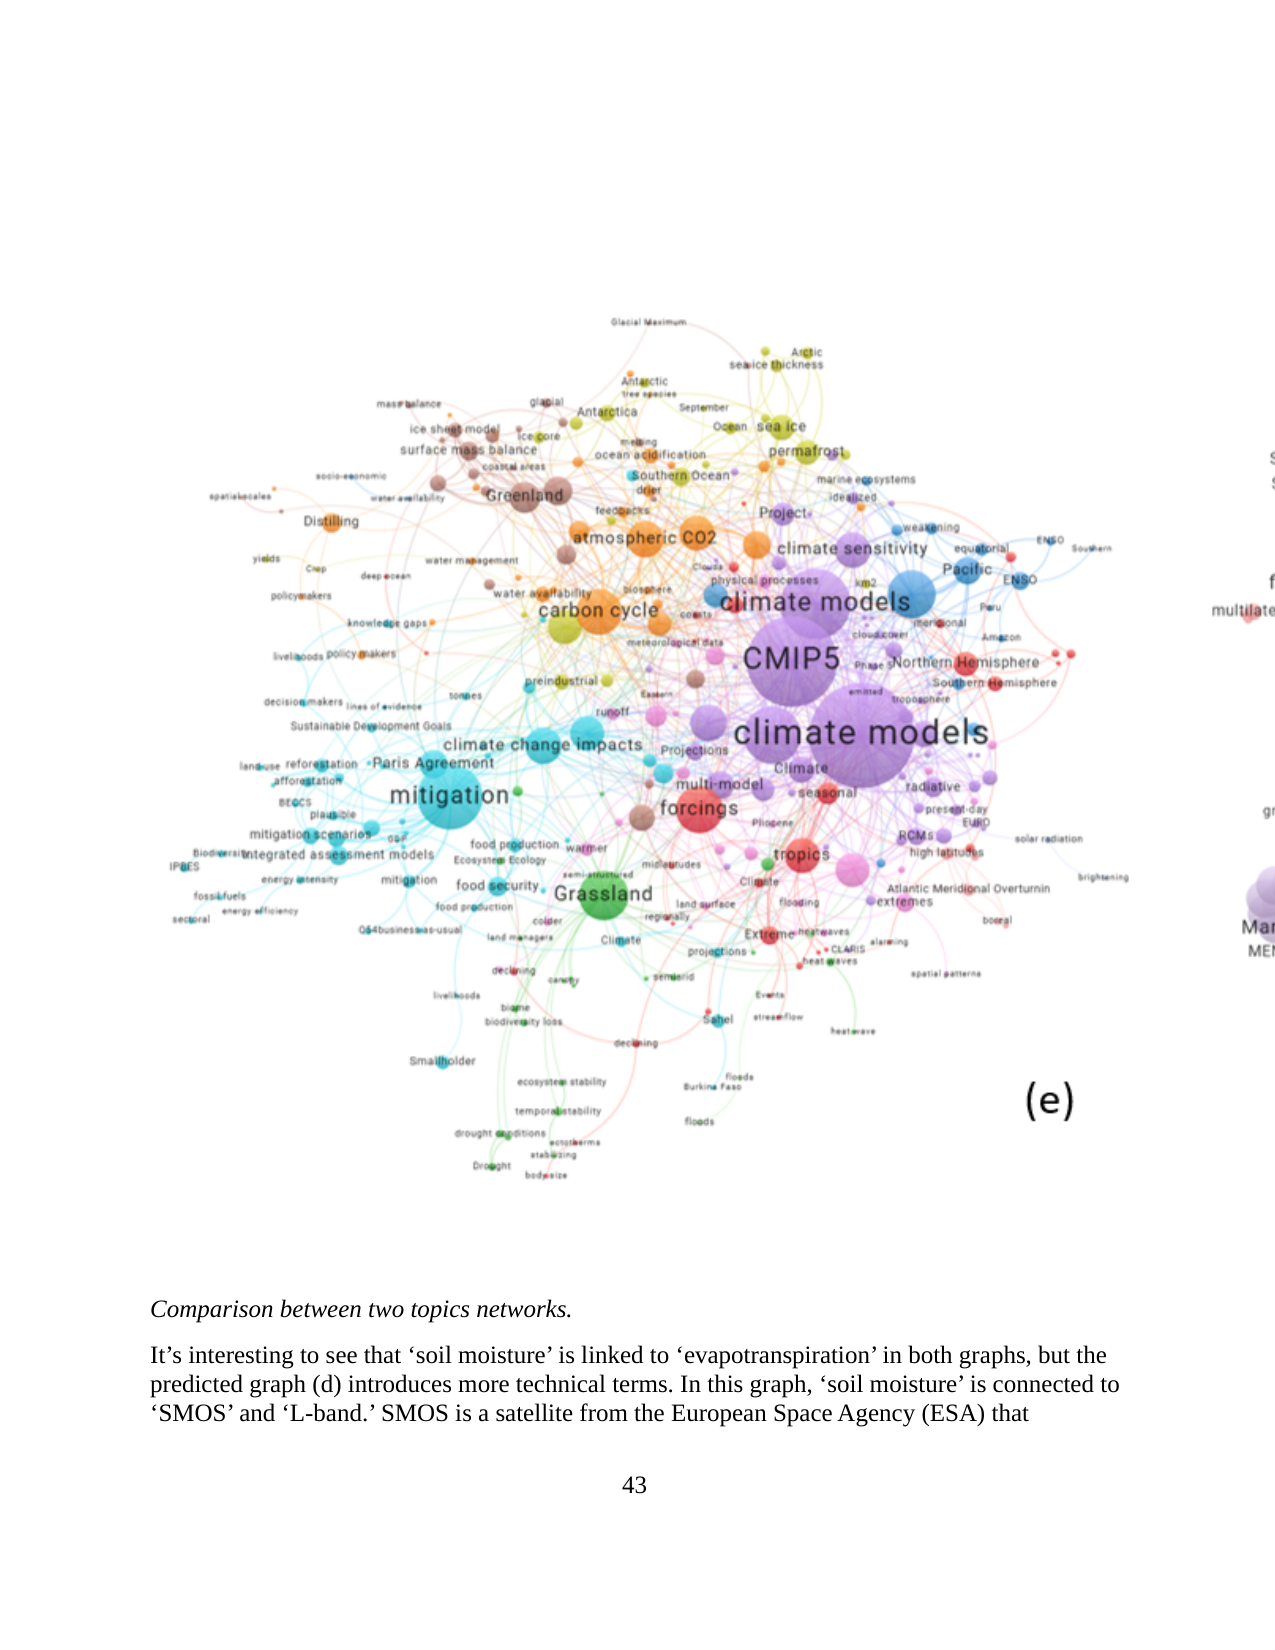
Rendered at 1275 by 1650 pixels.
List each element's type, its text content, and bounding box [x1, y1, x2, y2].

text It’s interesting to see that ‘soil moisture’ is linked to ‘evapotranspiration’ in both graphs, but the predicted graph (d) introduces more technical terms. In this graph, ‘soil moisture’ is connected to ‘SMOS’ and ‘L-band.’ SMOS is a satellite from the European Space Agency (ESA) that [150, 1341, 1125, 1427]
text Comparison between two topics networks. [150, 1289, 1125, 1323]
picture [150, 150, 1275, 1289]
